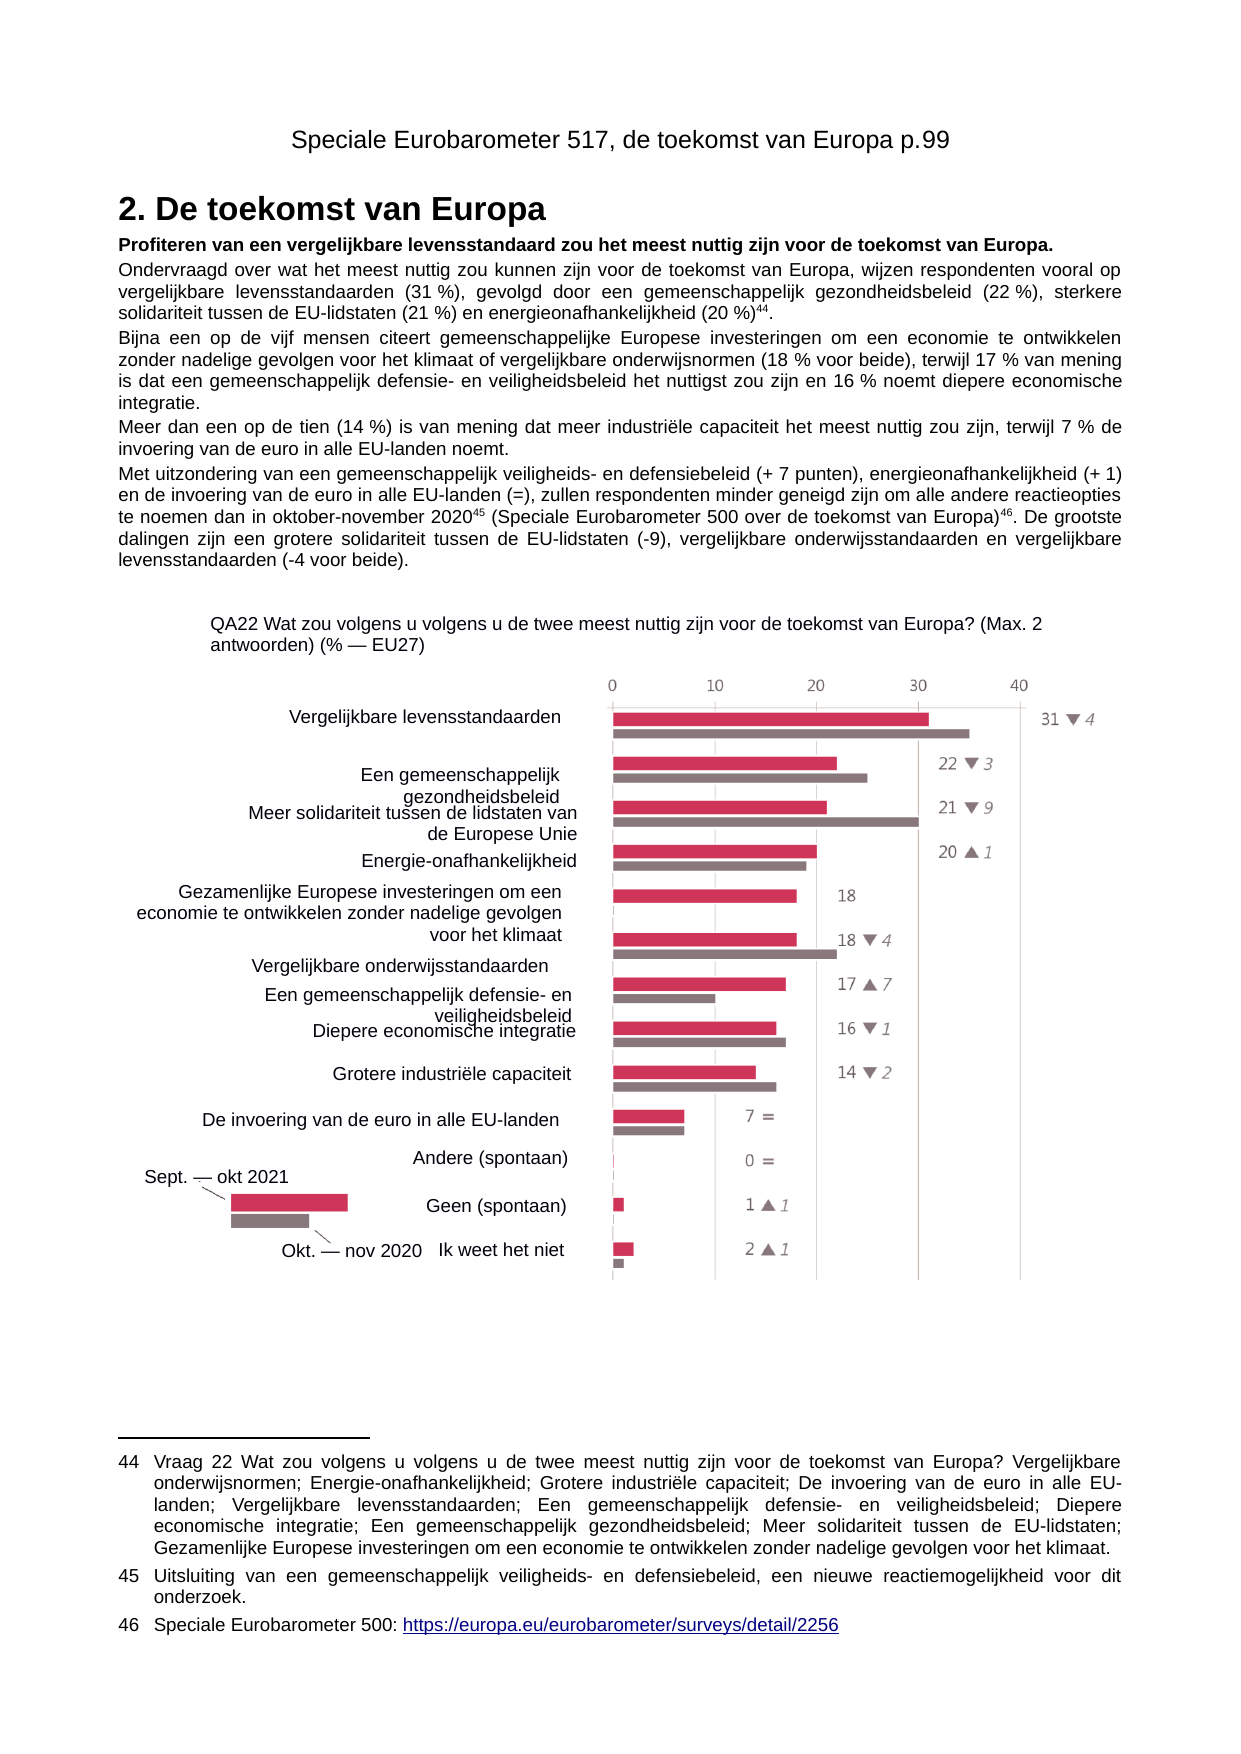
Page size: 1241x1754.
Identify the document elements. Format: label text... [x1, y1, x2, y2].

text Ondervraagd over wat het meest nuttig zou kunnen zijn voor de toekomst van Europa, wijzen respondenten vooral op vergelijkbare levensstandaarden (31 %), gevolgd door een gemeenschappelijk gezondheidsbeleid (22 %), sterkere solidariteit tussen de EU-lidstaten (21 %) en energieonafhankelijkheid (20 %). [118, 259, 1122, 324]
text Meer dan een op de tien (14 %) is van mening dat meer industriële capaciteit het meest nuttig zou zijn, terwijl 7 % de invoering van de euro in alle EU-landen noemt. [118, 416, 1122, 459]
picture [602, 665, 1120, 1300]
subtitle 2. De toekomst van Europa [118, 189, 1122, 228]
text Vraag 22 Wat zou volgens u volgens u de twee meest nuttig zijn voor de toekomst van Europa? Vergelijkbare onderwijsnormen; Energie-onafhankelijkheid; Grotere industriële capaciteit; De invoering van de euro in alle EU-landen; Vergelijkbare levensstandaarden; Een gemeenschappelijk defensie- en veiligheidsbeleid; Diepere economische integratie; Een gemeenschappelijk gezondheidsbeleid; Meer solidariteit tussen de EU-lidstaten; Gezamenlijke Europese investeringen om een economie te ontwikkelen zonder nadelige gevolgen voor het klimaat. [118, 1450, 1122, 1558]
text Met uitzondering van een gemeenschappelijk veiligheids- en defensiebeleid (+ 7 punten), energieonafhankelijkheid (+ 1) en de invoering van de euro in alle EU-landen (=), zullen respondenten minder geneigd zijn om alle andere reactieopties te noemen dan in oktober-november 2020 (Speciale Eurobarometer 500 over de toekomst van Europa). De grootste dalingen zijn een grotere solidariteit tussen de EU-lidstaten (-9), vergelijkbare onderwijsstandaarden en vergelijkbare levensstandaarden (-4 voor beide). [118, 463, 1122, 571]
text Speciale Eurobarometer 500: https://europa.eu/eurobarometer/surveys/detail/2256 [118, 1614, 1122, 1636]
text Profiteren van een vergelijkbare levensstandaard zou het meest nuttig zijn voor de toekomst van Europa. [118, 234, 1122, 256]
picture [195, 1181, 351, 1244]
text Uitsluiting van een gemeenschappelijk veiligheids- en defensiebeleid, een nieuwe reactiemogelijkheid voor dit onderzoek. [118, 1565, 1122, 1608]
text Bijna een op de vijf mensen citeert gemeenschappelijke Europese investeringen om een economie te ontwikkelen zonder nadelige gevolgen voor het klimaat of vergelijkbare onderwijsnormen (18 % voor beide), terwijl 17 % van mening is dat een gemeenschappelijk defensie- en veiligheidsbeleid het nuttigst zou zijn en 16 % noemt diepere economische integratie. [118, 327, 1122, 413]
